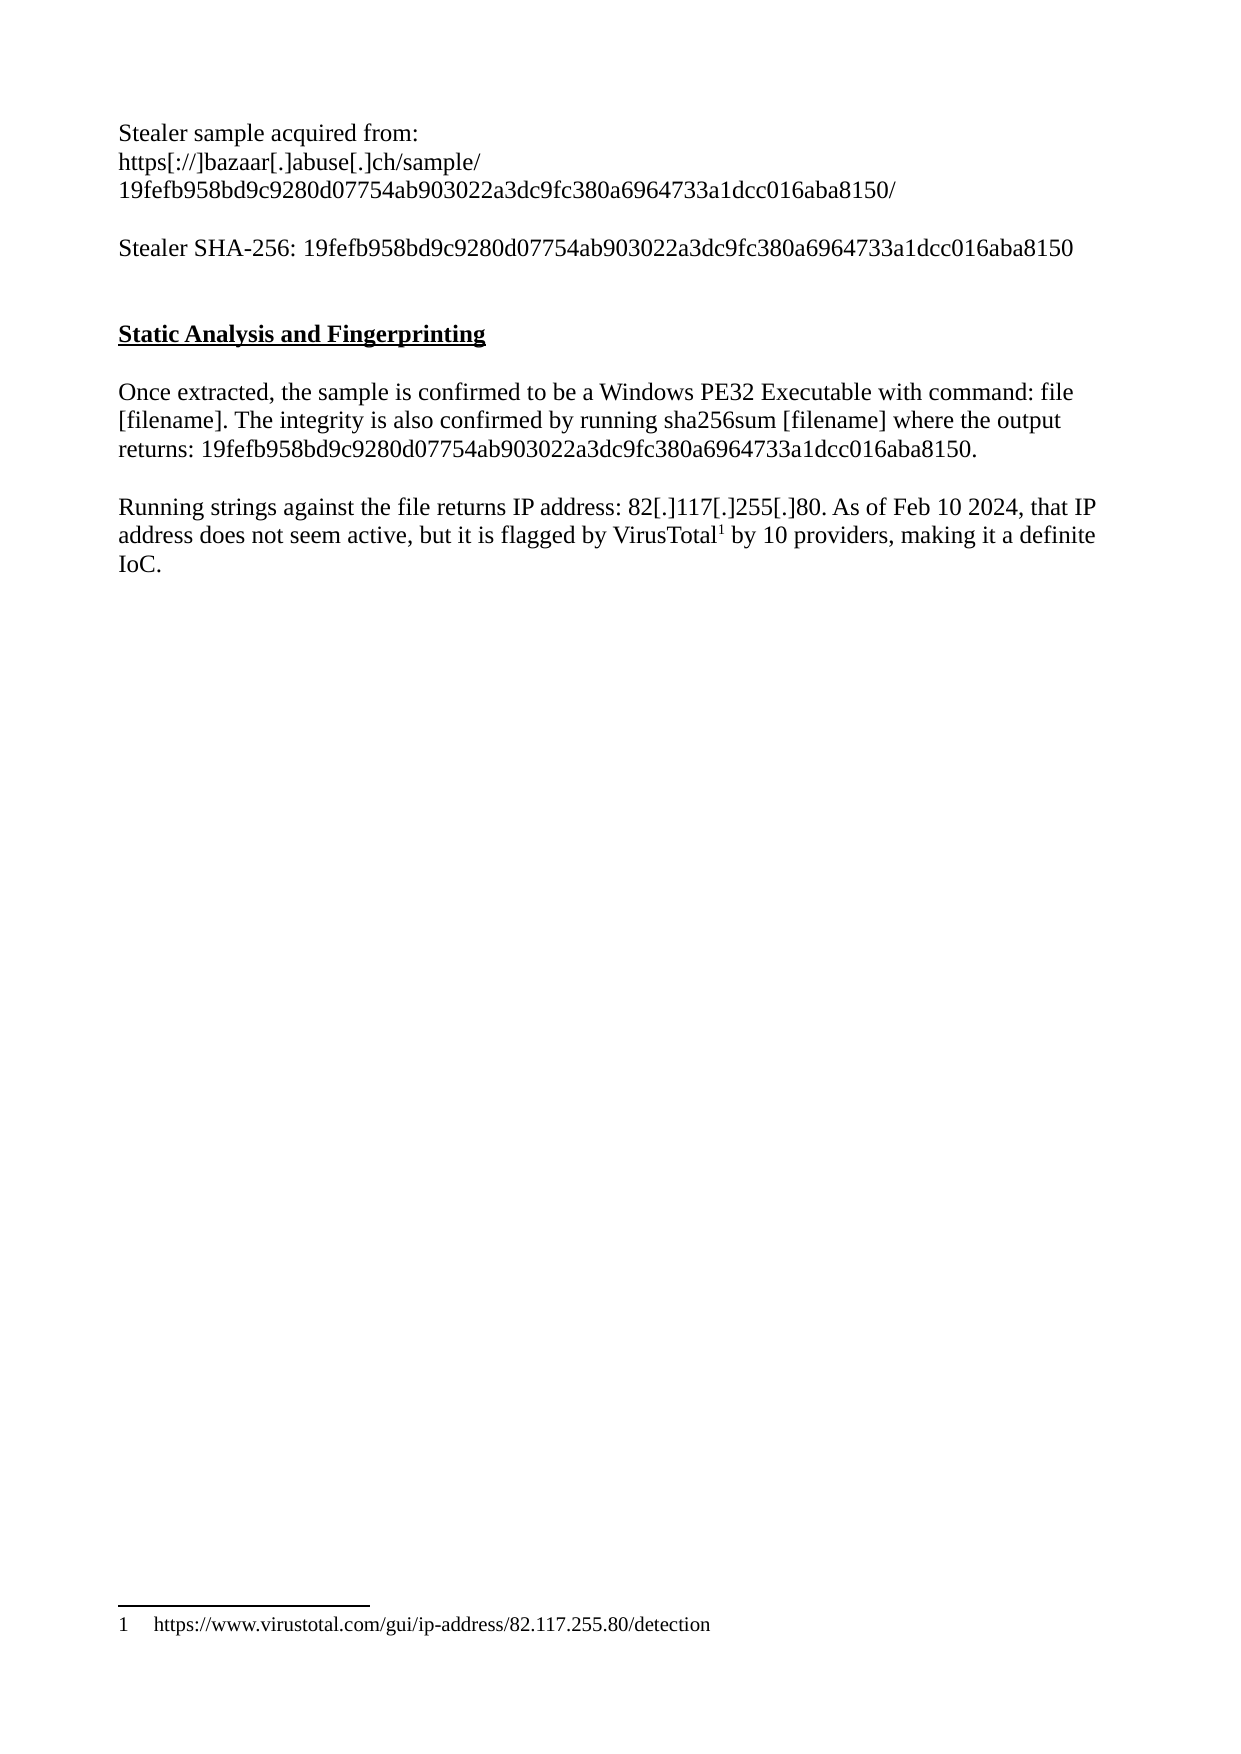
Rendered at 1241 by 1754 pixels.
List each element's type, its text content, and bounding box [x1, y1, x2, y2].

text Once extracted, the sample is confirmed to be a Windows PE32 Executable with command: file [filename]. The integrity is also confirmed by running sha256sum [filename] where the output returns: 19fefb958bd9c9280d07754ab903022a3dc9fc380a6964733a1dcc016aba8150. [118, 377, 1122, 463]
text Stealer SHA-256: 19fefb958bd9c9280d07754ab903022a3dc9fc380a6964733a1dcc016aba8150 [118, 233, 1122, 262]
text Stealer sample acquired from: [118, 118, 1122, 147]
text https[://]bazaar[.]abuse[.]ch/sample/19fefb958bd9c9280d07754ab903022a3dc9fc380a6964733a1dcc016aba8150/ [118, 147, 1122, 204]
text Static Analysis and Fingerprinting [118, 319, 1122, 348]
text Running strings against the file returns IP address: 82[.]117[.]255[.]80. As of Feb 10 2024, that IP address does not seem active, but it is flagged by VirusTotal by 10 providers, making it a definite IoC. [118, 492, 1122, 578]
text https://www.virustotal.com/gui/ip-address/82.117.255.80/detection [118, 1612, 1122, 1636]
